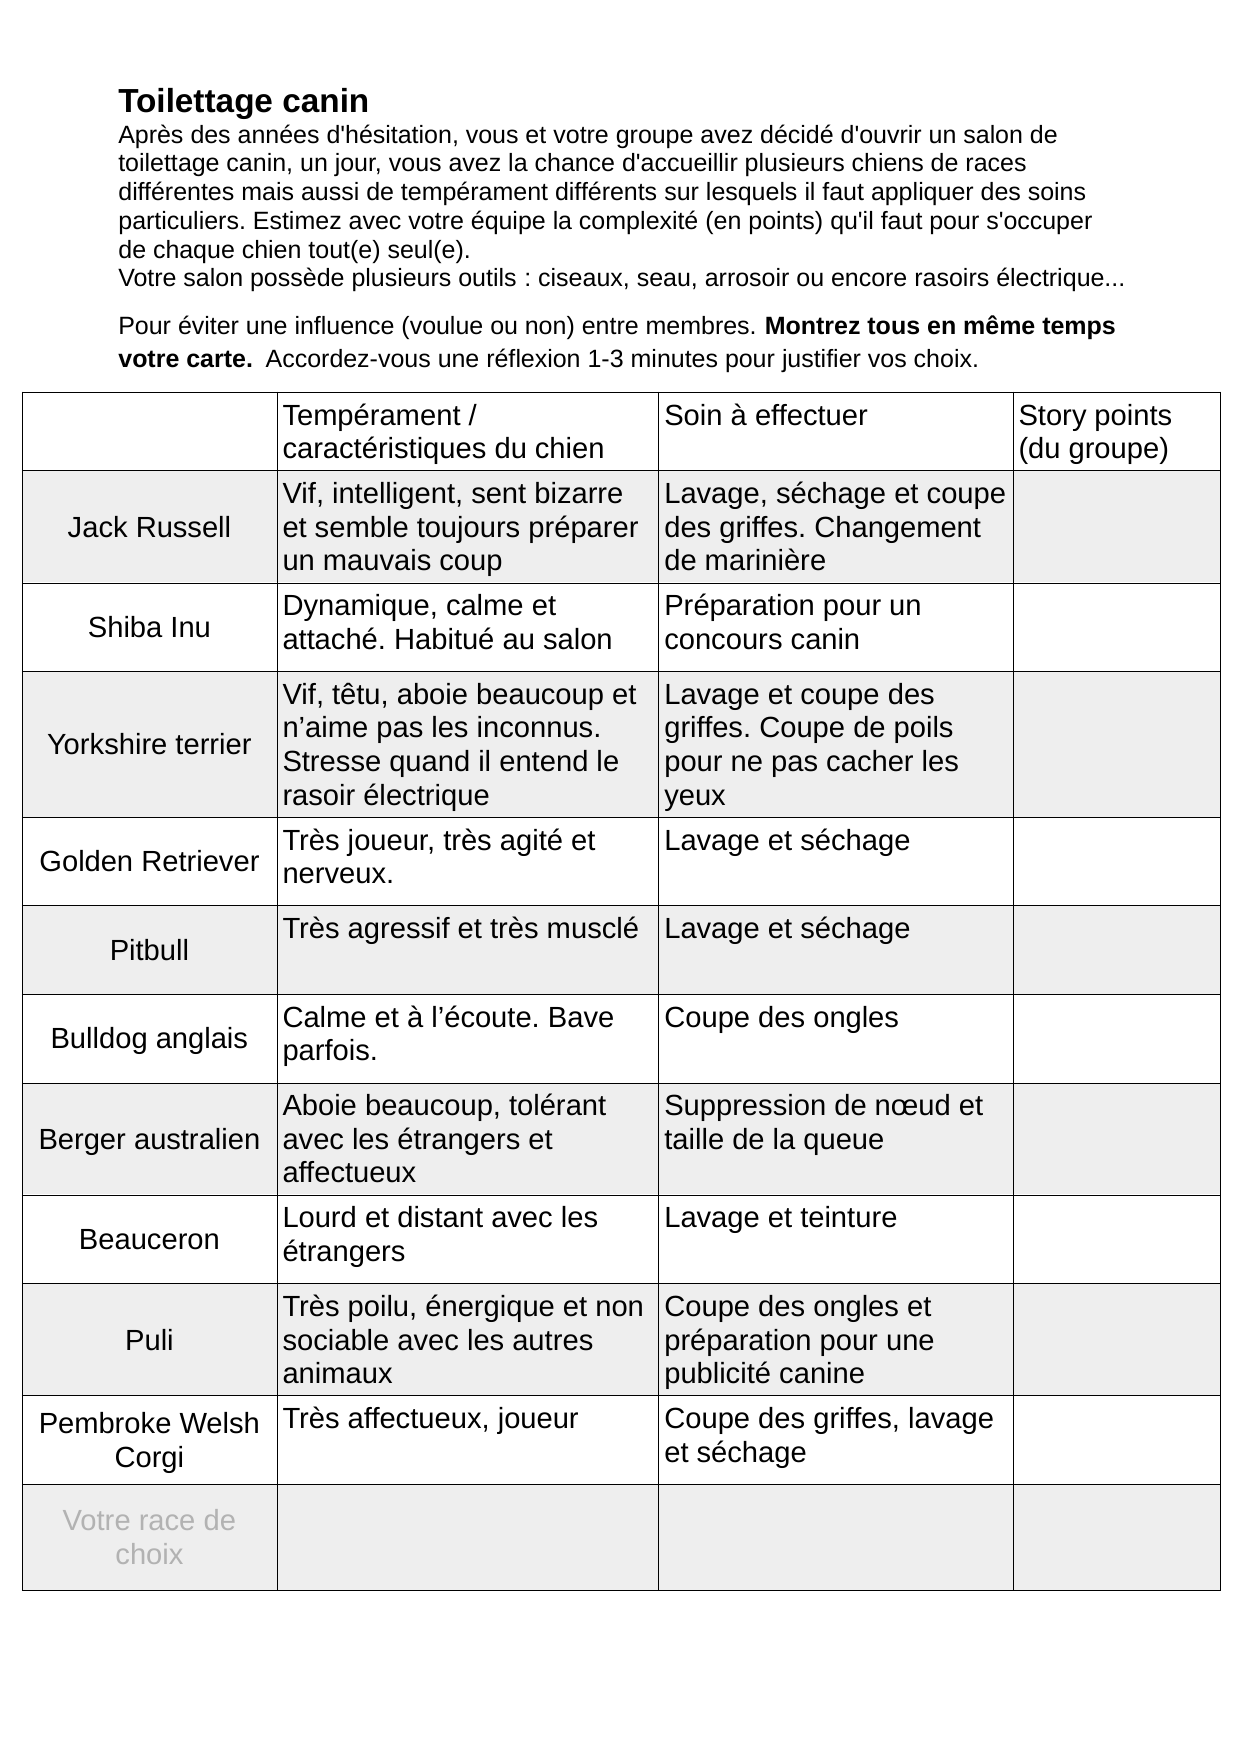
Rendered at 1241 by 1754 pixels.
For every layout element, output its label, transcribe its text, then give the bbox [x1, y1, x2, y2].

table_cell [1014, 1485, 1220, 1590]
table_cell [1014, 818, 1220, 905]
text Toilettage canin [118, 81, 1122, 120]
table_cell [1014, 1196, 1220, 1283]
table_cell Beauceron [23, 1196, 277, 1283]
table_cell Dynamique, calme et attaché. Habitué au salon [278, 584, 658, 671]
table_cell Coupe des ongles [659, 995, 1013, 1082]
table_cell [1014, 995, 1220, 1082]
table_cell [1014, 1084, 1220, 1194]
table_cell [278, 1485, 658, 1590]
table_cell Pembroke Welsh Corgi [23, 1396, 277, 1484]
table_cell Très agressif et très musclé [278, 906, 658, 994]
table_cell Shiba Inu [23, 584, 277, 671]
table_cell Aboie beaucoup, tolérant avec les étrangers et affectueux [278, 1084, 658, 1194]
table_cell [1014, 1284, 1220, 1395]
table_cell Coupe des griffes, lavage et séchage [659, 1396, 1013, 1484]
table_cell [1014, 584, 1220, 671]
table_cell Préparation pour un concours canin [659, 584, 1013, 671]
table_cell Puli [23, 1284, 277, 1395]
table_header Story points (du groupe) [1014, 393, 1220, 470]
table_cell Pitbull [23, 906, 277, 994]
table_cell Lavage et teinture [659, 1196, 1013, 1283]
table_cell Jack Russell [23, 471, 277, 582]
table_header [23, 393, 277, 470]
table_cell Lavage et séchage [659, 906, 1013, 994]
text Pour éviter une influence (voulue ou non) entre membres. Montrez tous en même temps votre carte. Accordez-vous une réflexion 1-3 minutes pour justifier vos choix. [118, 311, 1122, 373]
table_cell Suppression de nœud et taille de la queue [659, 1084, 1013, 1194]
table_cell Très affectueux, joueur [278, 1396, 658, 1484]
table_cell Vif, intelligent, sent bizarre et semble toujours préparer un mauvais coup [278, 471, 658, 582]
table_cell [1014, 471, 1220, 582]
table_cell Lavage et séchage [659, 818, 1013, 905]
table_cell Lourd et distant avec les étrangers [278, 1196, 658, 1283]
table_cell Lavage et coupe des griffes. Coupe de poils pour ne pas cacher les yeux [659, 672, 1013, 817]
table_header Soin à effectuer [659, 393, 1013, 470]
table_cell [1014, 906, 1220, 994]
text Votre salon possède plusieurs outils : ciseaux, seau, arrosoir ou encore rasoirs électrique... [118, 263, 1134, 292]
table_header Tempérament / caractéristiques du chien [278, 393, 658, 470]
table_cell [1014, 1396, 1220, 1484]
table_cell Votre race de choix [23, 1485, 277, 1590]
table_cell Très poilu, énergique et non sociable avec les autres animaux [278, 1284, 658, 1395]
table_cell Yorkshire terrier [23, 672, 277, 817]
table_cell Lavage, séchage et coupe des griffes. Changement de marinière [659, 471, 1013, 582]
table_cell Calme et à l’écoute. Bave parfois. [278, 995, 658, 1082]
table_cell [1014, 672, 1220, 817]
table_cell [659, 1485, 1013, 1590]
table_cell Vif, têtu, aboie beaucoup et n’aime pas les inconnus. Stresse quand il entend le rasoir électrique [278, 672, 658, 817]
table_cell Très joueur, très agité et nerveux. [278, 818, 658, 905]
table_cell Berger australien [23, 1084, 277, 1194]
text Après des années d'hésitation, vous et votre groupe avez décidé d'ouvrir un salon de toilettage canin, un jour, vous avez la chance d'accueillir plusieurs chiens de races différentes mais aussi de tempérament différents sur lesquels il faut appliquer des soins particuliers. Estimez avec votre équipe la complexité (en points) qu'il faut pour s'occuper de chaque chien tout(e) seul(e). [118, 120, 1122, 263]
table_cell Golden Retriever [23, 818, 277, 905]
table_cell Bulldog anglais [23, 995, 277, 1082]
table_cell Coupe des ongles et préparation pour une publicité canine [659, 1284, 1013, 1395]
